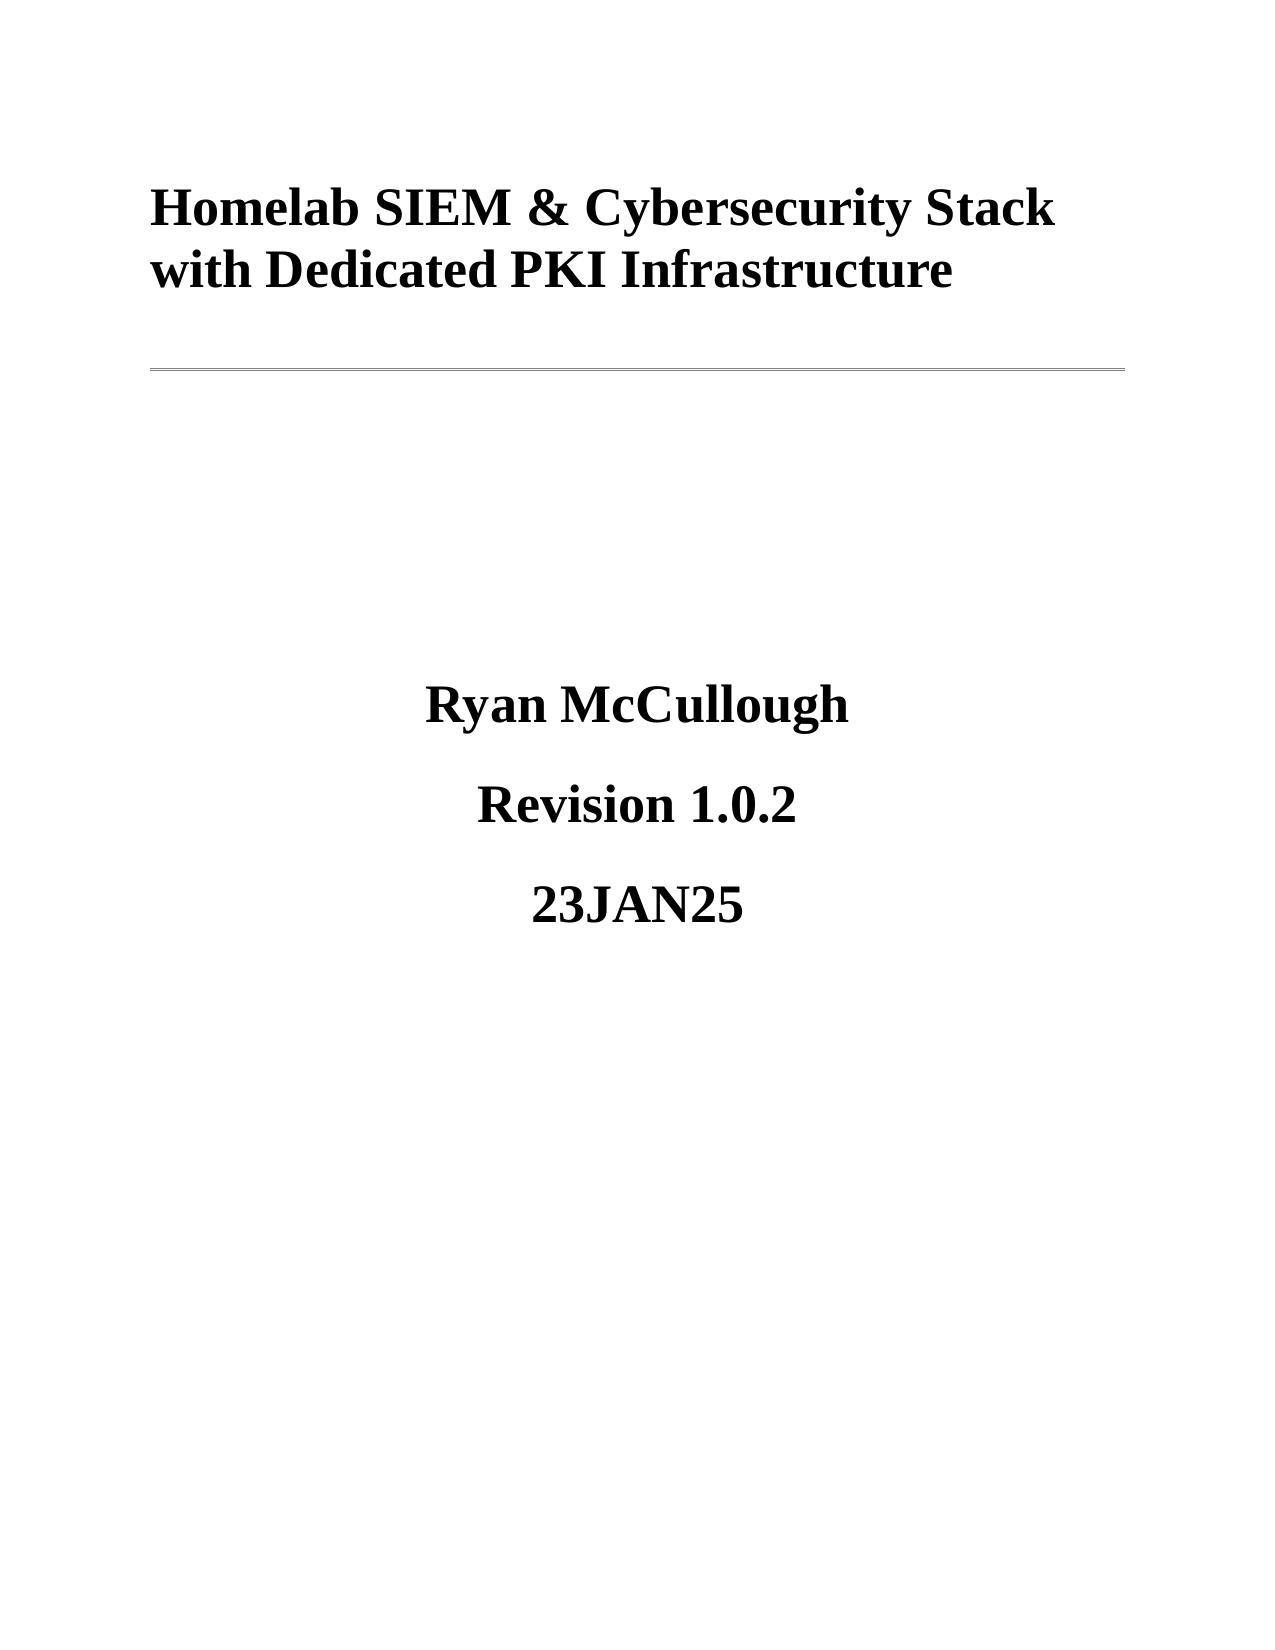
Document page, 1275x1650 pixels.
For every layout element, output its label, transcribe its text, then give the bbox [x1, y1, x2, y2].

subtitle 23JAN25 [150, 872, 1125, 934]
subtitle Ryan McCullough [150, 672, 1125, 734]
subtitle Homelab SIEM & Cybersecurity Stack with Dedicated PKI Infrastructure [150, 175, 1125, 299]
subtitle Revision 1.0.2 [150, 772, 1125, 834]
